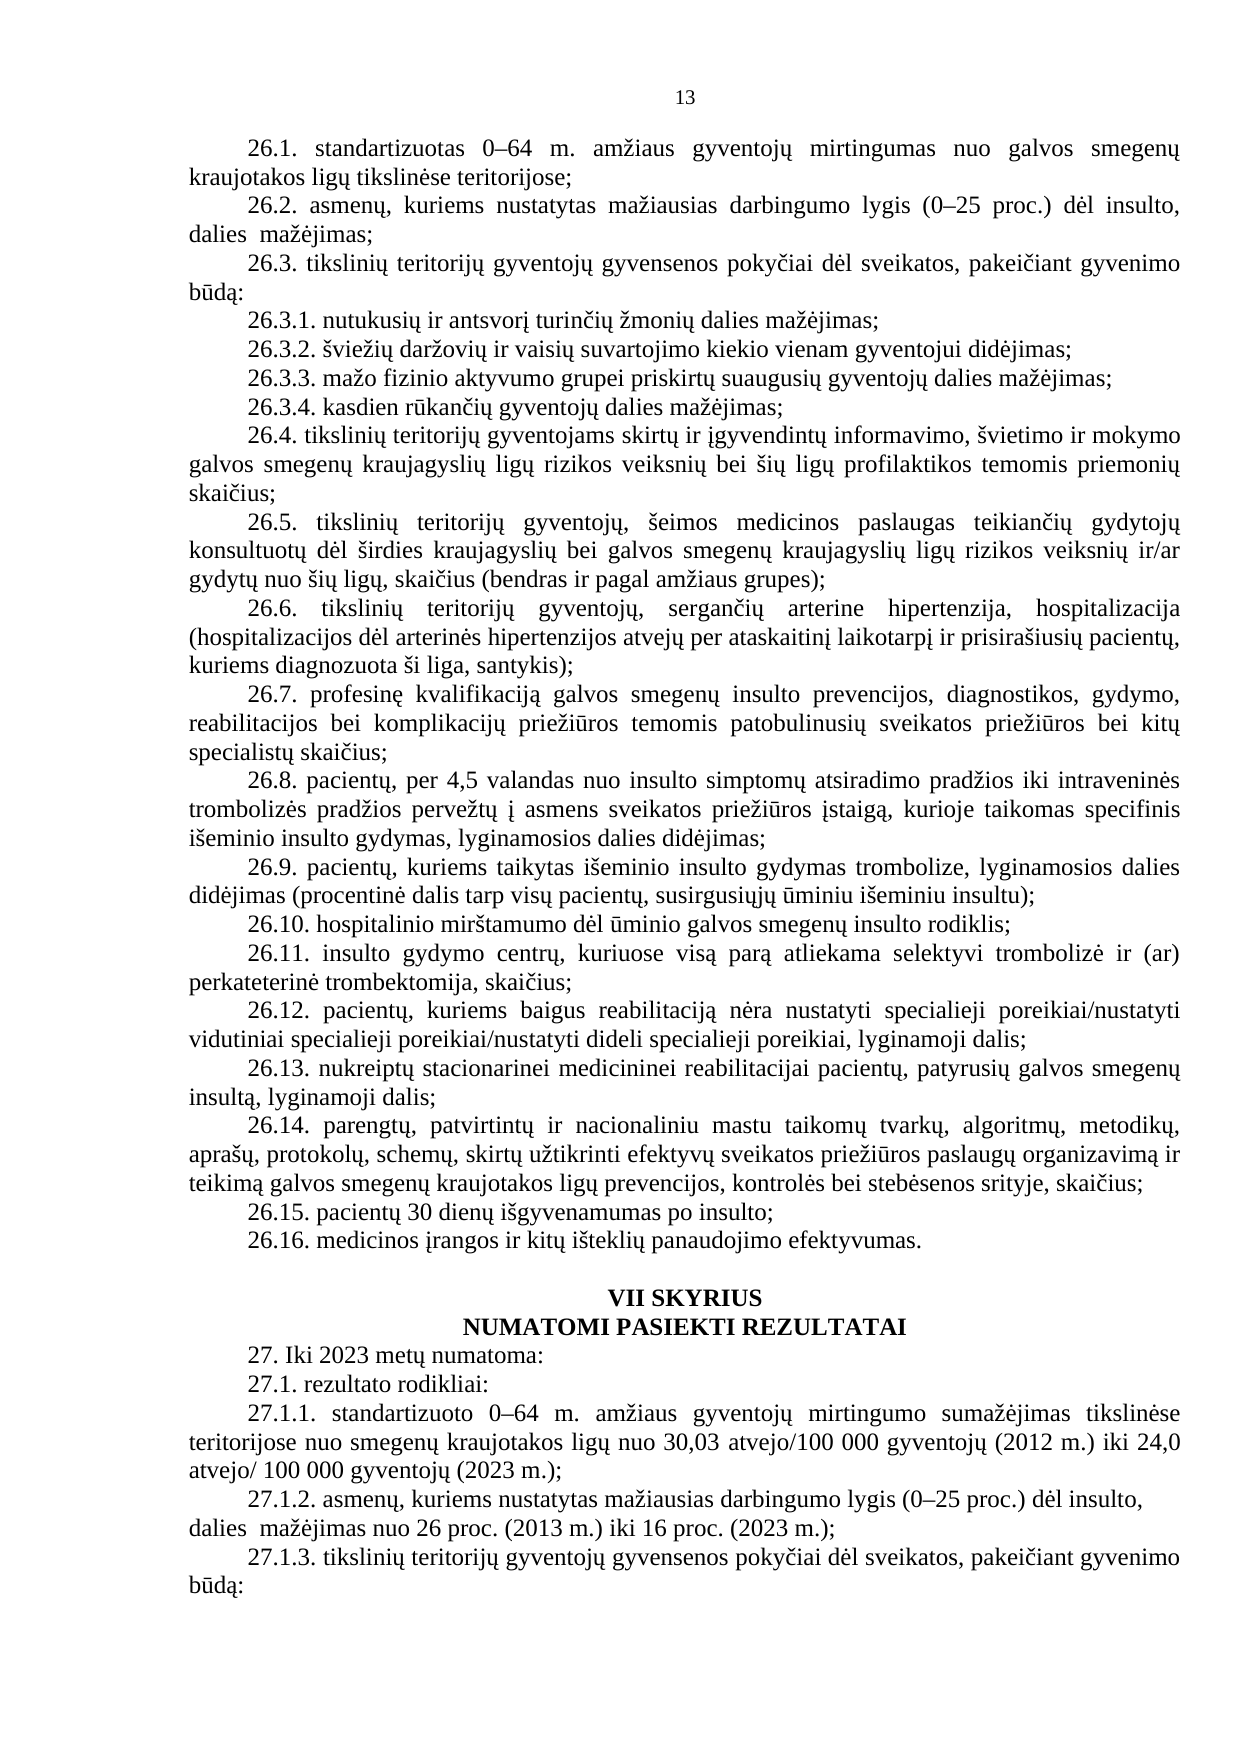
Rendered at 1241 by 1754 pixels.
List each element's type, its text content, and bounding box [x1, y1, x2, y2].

text 26.5. tikslinių teritorijų gyventojų, šeimos medicinos paslaugas teikiančių gydytojų konsultuotų dėl širdies kraujagyslių bei galvos smegenų kraujagyslių ligų rizikos veiksnių ir/ar gydytų nuo šių ligų, skaičius (bendras ir pagal amžiaus grupes); [188, 507, 1181, 593]
text 27.1.2. asmenų, kuriems nustatytas mažiausias darbingumo lygis (0–25 proc.) dėl insulto, dalies mažėjimas nuo 26 proc. (2013 m.) iki 16 proc. (2023 m.); [188, 1484, 1181, 1542]
text VII SKYRIUS [188, 1283, 1181, 1312]
text 26.3.4. kasdien rūkančių gyventojų dalies mažėjimas; [188, 392, 1181, 421]
text 27. Iki 2023 metų numatoma: [188, 1341, 1181, 1369]
text NUMATOMI PASIEKTI REZULTATAI [188, 1312, 1181, 1341]
text 26.10. hospitalinio mirštamumo dėl ūminio galvos smegenų insulto rodiklis; [188, 909, 1181, 938]
text 26.11. insulto gydymo centrų, kuriuose visą parą atliekama selektyvi trombolizė ir (ar) perkateterinė trombektomija, skaičius; [188, 938, 1181, 996]
text 26.3. tikslinių teritorijų gyventojų gyvensenos pokyčiai dėl sveikatos, pakeičiant gyvenimo būdą: [188, 248, 1181, 306]
text 26.16. medicinos įrangos ir kitų išteklių panaudojimo efektyvumas. [188, 1226, 1181, 1254]
text 27.1.3. tikslinių teritorijų gyventojų gyvensenos pokyčiai dėl sveikatos, pakeičiant gyvenimo būdą: [188, 1542, 1181, 1599]
text 27.1.1. standartizuoto 0–64 m. amžiaus gyventojų mirtingumo sumažėjimas tikslinėse teritorijose nuo smegenų kraujotakos ligų nuo 30,03 atvejo/100 000 gyventojų (2012 m.) iki 24,0 atvejo/ 100 000 gyventojų (2023 m.); [188, 1398, 1181, 1484]
text 26.3.1. nutukusių ir antsvorį turinčių žmonių dalies mažėjimas; [188, 306, 1181, 334]
text 26.6. tikslinių teritorijų gyventojų, sergančių arterine hipertenzija, hospitalizacija (hospitalizacijos dėl arterinės hipertenzijos atvejų per ataskaitinį laikotarpį ir prisirašiusių pacientų, kuriems diagnozuota ši liga, santykis); [188, 593, 1181, 679]
text 26.2. asmenų, kuriems nustatytas mažiausias darbingumo lygis (0–25 proc.) dėl insulto, dalies mažėjimas; [188, 191, 1181, 248]
text 26.14. parengtų, patvirtintų ir nacionaliniu mastu taikomų tvarkų, algoritmų, metodikų, aprašų, protokolų, schemų, skirtų užtikrinti efektyvų sveikatos priežiūros paslaugų organizavimą ir teikimą galvos smegenų kraujotakos ligų prevencijos, kontrolės bei stebėsenos srityje, skaičius; [188, 1111, 1181, 1197]
text 26.7. profesinę kvalifikaciją galvos smegenų insulto prevencijos, diagnostikos, gydymo, reabilitacijos bei komplikacijų priežiūros temomis patobulinusių sveikatos priežiūros bei kitų specialistų skaičius; [188, 679, 1181, 766]
text 26.15. pacientų 30 dienų išgyvenamumas po insulto; [188, 1197, 1181, 1226]
text 26.3.3. mažo fizinio aktyvumo grupei priskirtų suaugusių gyventojų dalies mažėjimas; [188, 363, 1181, 392]
text 26.9. pacientų, kuriems taikytas išeminio insulto gydymas trombolize, lyginamosios dalies didėjimas (procentinė dalis tarp visų pacientų, susirgusiųjų ūminiu išeminiu insultu); [188, 852, 1181, 909]
text 26.13. nukreiptų stacionarinei medicininei reabilitacijai pacientų, patyrusių galvos smegenų insultą, lyginamoji dalis; [188, 1053, 1181, 1111]
text 26.12. pacientų, kuriems baigus reabilitaciją nėra nustatyti specialieji poreikiai/nustatyti vidutiniai specialieji poreikiai/nustatyti dideli specialieji poreikiai, lyginamoji dalis; [188, 996, 1181, 1053]
text 26.1. standartizuotas 0–64 m. amžiaus gyventojų mirtingumas nuo galvos smegenų kraujotakos ligų tikslinėse teritorijose; [188, 133, 1181, 191]
text 27.1. rezultato rodikliai: [188, 1369, 1181, 1398]
text 26.3.2. šviežių daržovių ir vaisių suvartojimo kiekio vienam gyventojui didėjimas; [188, 334, 1181, 363]
text 26.4. tikslinių teritorijų gyventojams skirtų ir įgyvendintų informavimo, švietimo ir mokymo galvos smegenų kraujagyslių ligų rizikos veiksnių bei šių ligų profilaktikos temomis priemonių skaičius; [188, 421, 1181, 507]
text 26.8. pacientų, per 4,5 valandas nuo insulto simptomų atsiradimo pradžios iki intraveninės trombolizės pradžios pervežtų į asmens sveikatos priežiūros įstaigą, kurioje taikomas specifinis išeminio insulto gydymas, lyginamosios dalies didėjimas; [188, 766, 1181, 852]
